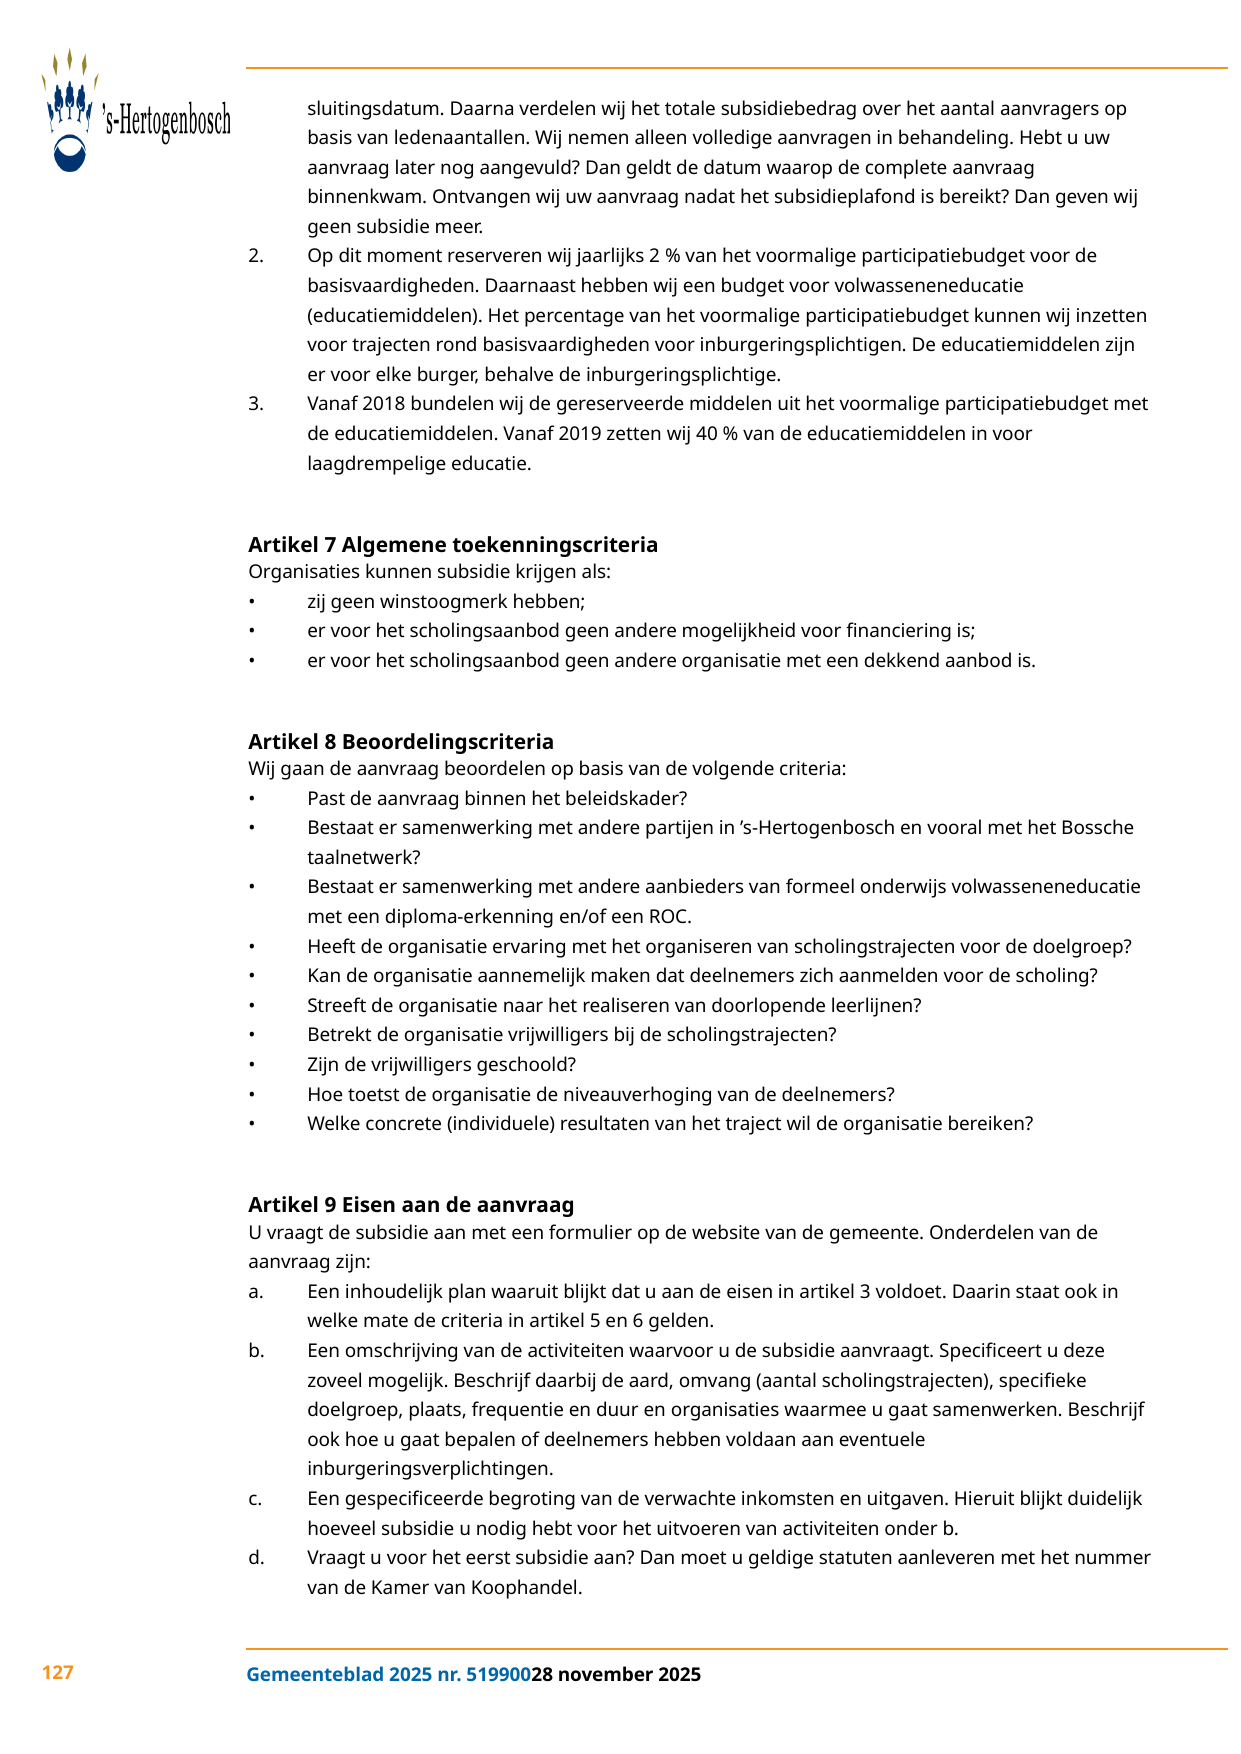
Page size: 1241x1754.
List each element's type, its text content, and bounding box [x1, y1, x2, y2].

list er voor het scholingsaanbod geen andere organisatie met een dekkend aanbod is. [248, 647, 1152, 673]
list Betrekt de organisatie vrijwilligers bij de scholingstrajecten? [248, 1022, 1152, 1047]
list Welke concrete (individuele) resultaten van het traject wil de organisatie bereiken? [248, 1110, 1152, 1136]
list er voor het scholingsaanbod geen andere mogelijkheid voor financiering is; [248, 617, 1152, 643]
list Past de aanvraag binnen het beleidskader? [248, 785, 1152, 811]
list Kan de organisatie aannemelijk maken dat deelnemers zich aanmelden voor de scholing? [248, 962, 1152, 988]
list Vanaf 2018 bundelen wij de gereserveerde middelen uit het voormalige participatiebudget met de educatiemiddelen. Vanaf 2019 zetten wij 40 % van de educatiemiddelen in voor laagdrempelige educatie. [248, 391, 1152, 476]
list Een omschrijving van de activiteiten waarvoor u de subsidie aanvraagt. Specificeert u deze zoveel mogelijk. Beschrijf daarbij de aard, omvang (aantal scholingstrajecten), specifieke doelgroep, plaats, frequentie en duur en organisaties waarmee u gaat samenwerken. Beschrijf ook hoe u gaat bepalen of deelnemers hebben voldaan aan eventuele inburgeringsverplichtingen. [248, 1337, 1152, 1481]
text Wij gaan de aanvraag beoordelen op basis van de volgende criteria: [248, 755, 1152, 781]
list Vraagt u voor het eerst subsidie aan? Dan moet u geldige statuten aanleveren met het nummer van de Kamer van Koophandel. [248, 1544, 1152, 1599]
list Bestaat er samenwerking met andere partijen in ’s-Hertogenbosch en vooral met het Bossche taalnetwerk? [248, 814, 1152, 870]
text Organisaties kunnen subsidie krijgen als: [248, 558, 1152, 584]
text Artikel 7 Algemene toekenningscriteria [248, 530, 1152, 558]
list Zijn de vrijwilligers geschoold? [248, 1051, 1152, 1077]
text Artikel 9 Eisen aan de aanvraag [248, 1190, 1152, 1219]
list Op dit moment reserveren wij jaarlijks 2 % van het voormalige participatiebudget voor de basisvaardigheden. Daarnaast hebben wij een budget voor volwasseneneducatie (educatiemiddelen). Het percentage van het voormalige participatiebudget kunnen wij inzetten voor trajecten rond basisvaardigheden voor inburgeringsplichtigen. De educatiemiddelen zijn er voor elke burger, behalve de inburgeringsplichtige. [248, 243, 1152, 387]
list Streeft de organisatie naar het realiseren van doorlopende leerlijnen? [248, 992, 1152, 1018]
list Een inhoudelijk plan waaruit blijkt dat u aan de eisen in artikel 3 voldoet. Daarin staat ook in welke mate de criteria in artikel 5 en 6 gelden. [248, 1278, 1152, 1333]
text Artikel 8 Beoordelingscriteria [248, 727, 1152, 755]
list Heeft de organisatie ervaring met het organiseren van scholingstrajecten voor de doelgroep? [248, 933, 1152, 959]
picture [41, 47, 231, 172]
list zij geen winstoogmerk hebben; [248, 588, 1152, 613]
text U vraagt de subsidie aan met een formulier op de website van de gemeente. Onderdelen van de aanvraag zijn: [248, 1219, 1152, 1274]
list Hoe toetst de organisatie de niveauverhoging van de deelnemers? [248, 1081, 1152, 1107]
list Een gespecificeerde begroting van de verwachte inkomsten en uitgaven. Hieruit blijkt duidelijk hoeveel subsidie u nodig hebt voor het uitvoeren van activiteiten onder b. [248, 1485, 1152, 1540]
list Bestaat er samenwerking met andere aanbieders van formeel onderwijs volwasseneneducatie met een diploma-erkenning en/of een ROC. [248, 874, 1152, 929]
list sluitingsdatum. Daarna verdelen wij het totale subsidiebedrag over het aantal aanvragers op basis van ledenaantallen. Wij nemen alleen volledige aanvragen in behandeling. Hebt u uw aanvraag later nog aangevuld? Dan geldt de datum waarop de complete aanvraag binnenkwam. Ontvangen wij uw aanvraag nadat het subsidieplafond is bereikt? Dan geven wij geen subsidie meer. [248, 95, 1152, 239]
